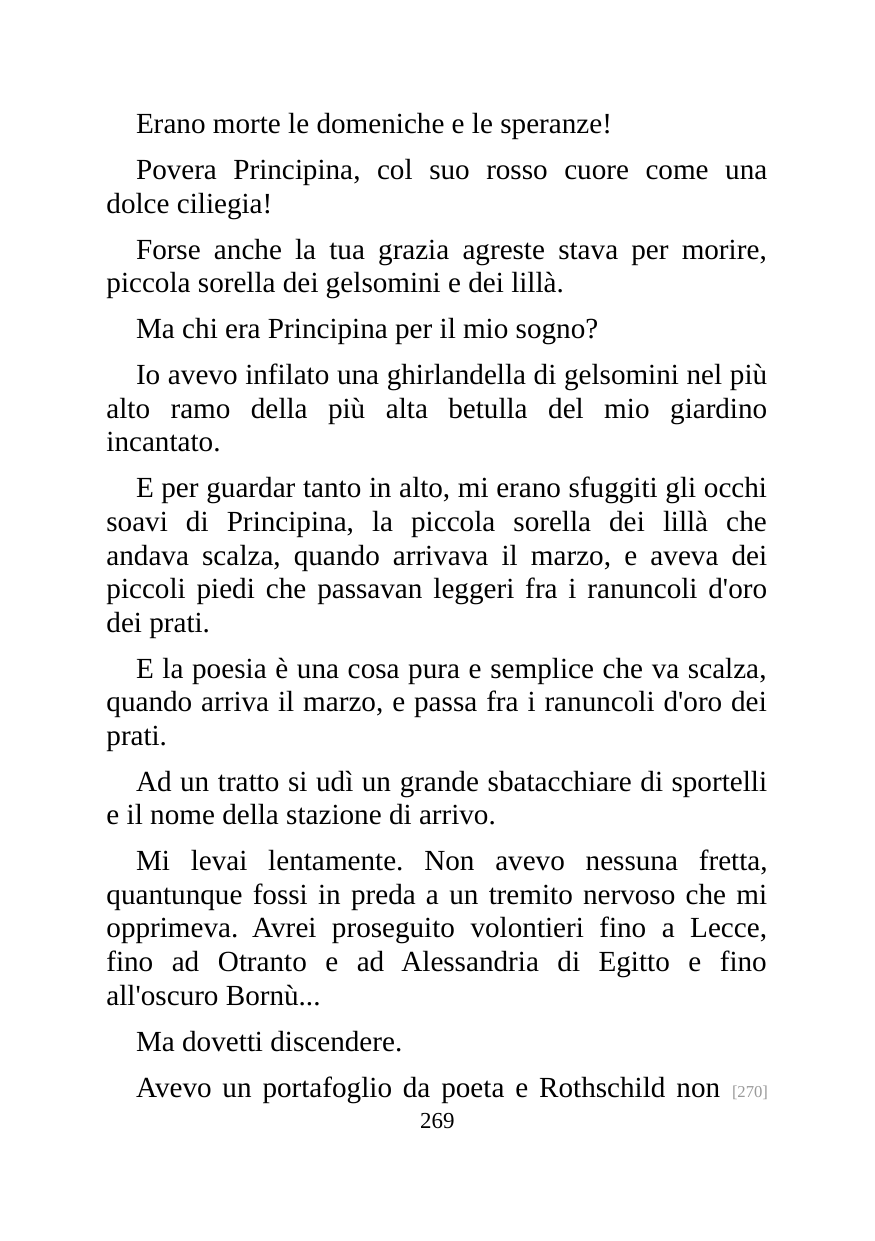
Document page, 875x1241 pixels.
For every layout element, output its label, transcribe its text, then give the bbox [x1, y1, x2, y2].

text E per guardar tanto in alto, mi erano sfuggiti gli occhi soavi di Principina, la piccola sorella dei lillà che andava scalza, quando arrivava il marzo, e aveva dei piccoli piedi che passavan leggeri fra i ranuncoli d'oro dei prati. [106, 471, 768, 638]
text Povera Principina, col suo rosso cuore come una dolce ciliegia! [106, 152, 768, 219]
text Ad un tratto si udì un grande sbatacchiare di sportelli e il nome della stazione di arrivo. [106, 764, 768, 831]
text Ma chi era Principina per il mio sogno? [106, 311, 768, 345]
text E la poesia è una cosa pura e semplice che va scalza, quando arriva il marzo, e passa fra i ranuncoli d'oro dei prati. [106, 651, 768, 751]
text Forse anche la tua grazia agreste stava per morire, piccola sorella dei gelsomini e dei lillà. [106, 232, 768, 299]
text Avevo un portafoglio da poeta e Rothschild non [270] [106, 1070, 768, 1103]
text Io avevo infilato una ghirlandella di gelsomini nel più alto ramo della più alta betulla del mio giardino incantato. [106, 357, 768, 458]
text Mi levai lentamente. Non avevo nessuna fretta, quantunque fossi in preda a un tremito nervoso che mi opprimeva. Avrei proseguito volontieri fino a Lecce, fino ad Otranto e ad Alessandria di Egitto e fino all'oscuro Bornù... [106, 843, 768, 1011]
text Ma dovetti discendere. [106, 1024, 768, 1057]
text Erano morte le domeniche e le speranze! [106, 106, 768, 140]
